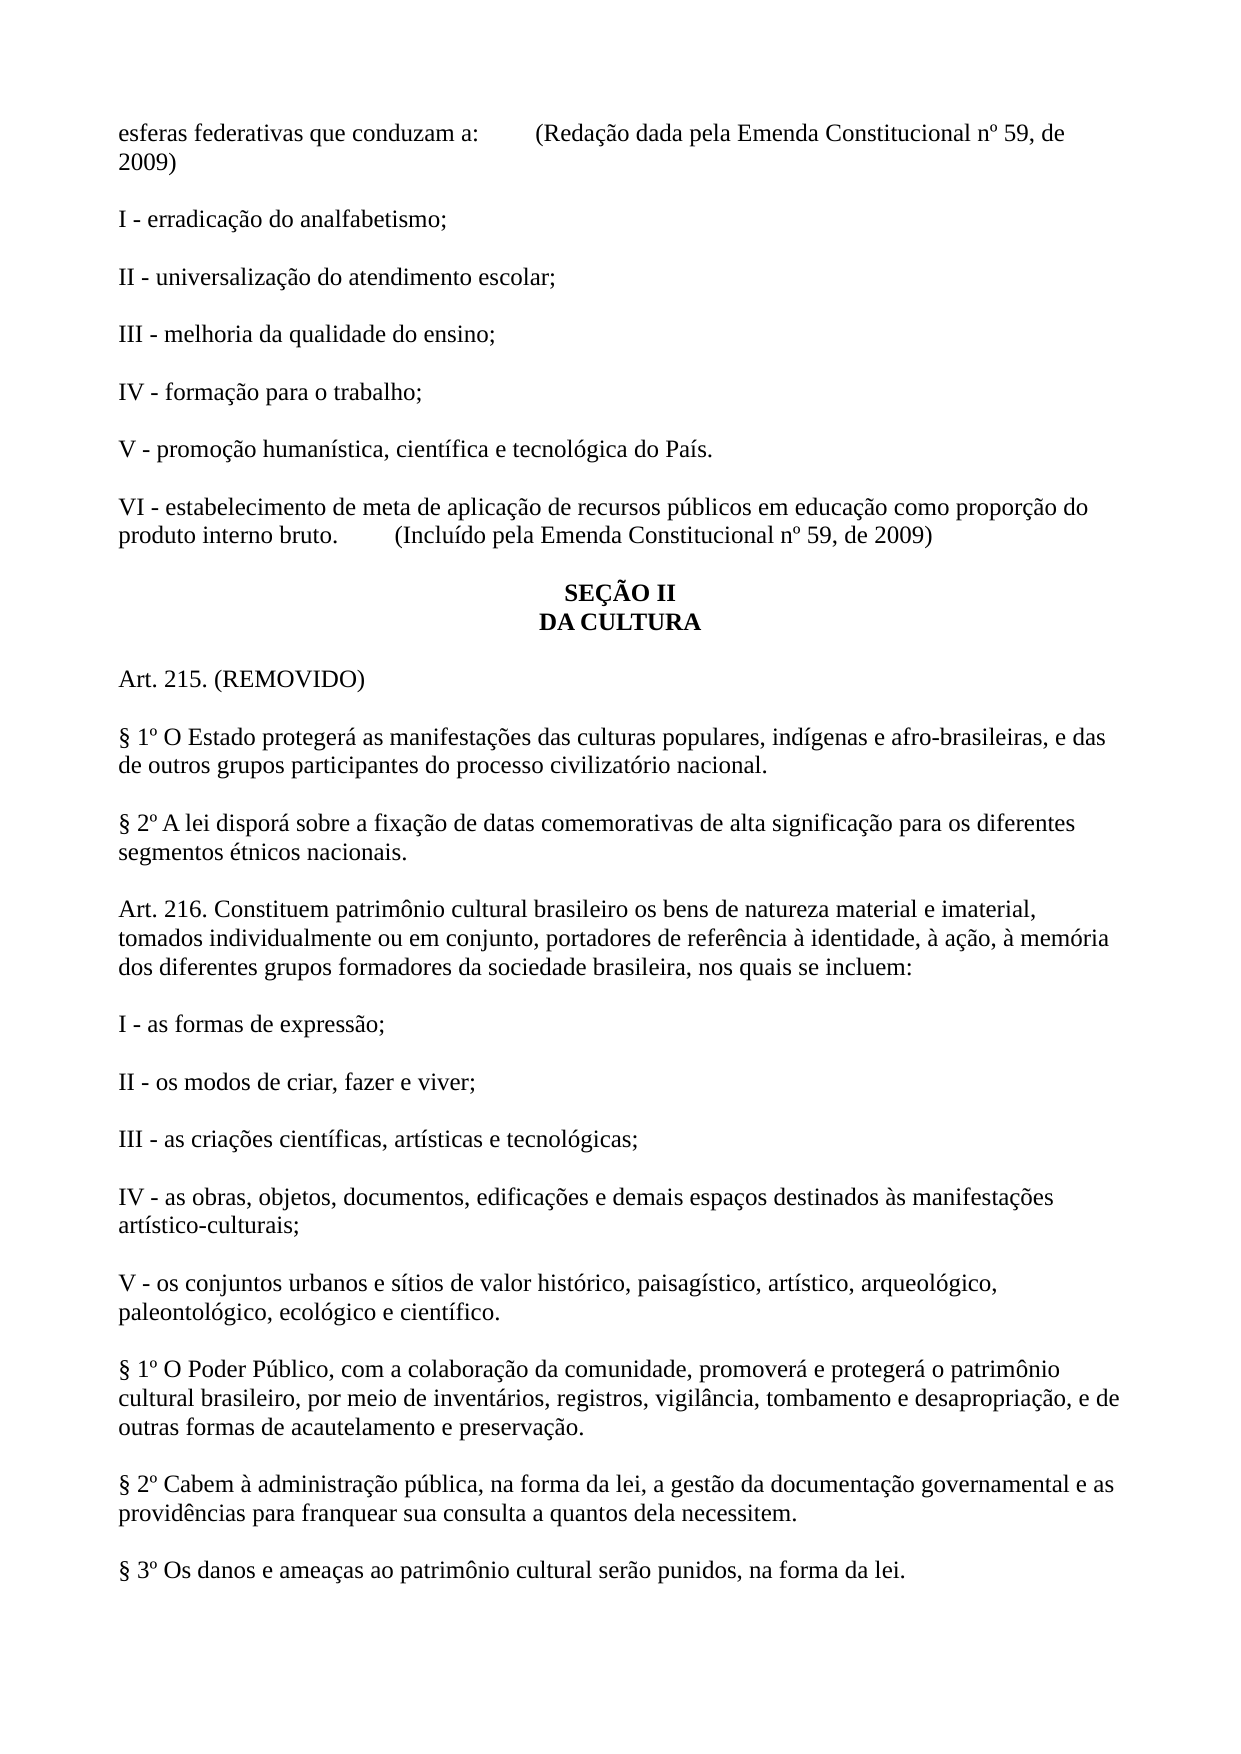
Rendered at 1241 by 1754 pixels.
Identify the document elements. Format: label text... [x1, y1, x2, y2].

text § 3º Os danos e ameaças ao patrimônio cultural serão punidos, na forma da lei. [118, 1556, 1122, 1584]
text III - as criações científicas, artísticas e tecnológicas; [118, 1124, 1122, 1153]
text VI - estabelecimento de meta de aplicação de recursos públicos em educação como proporção do produto interno bruto. (Incluído pela Emenda Constitucional nº 59, de 2009) [118, 492, 1122, 549]
text III - melhoria da qualidade do ensino; [118, 319, 1122, 348]
text § 2º A lei disporá sobre a fixação de datas comemorativas de alta significação para os diferentes segmentos étnicos nacionais. [118, 808, 1122, 866]
text II - universalização do atendimento escolar; [118, 262, 1122, 291]
text I - erradicação do analfabetismo; [118, 204, 1122, 233]
text § 1º O Poder Público, com a colaboração da comunidade, promoverá e protegerá o patrimônio cultural brasileiro, por meio de inventários, registros, vigilância, tombamento e desapropriação, e de outras formas de acautelamento e preservação. [118, 1354, 1122, 1441]
text § 2º Cabem à administração pública, na forma da lei, a gestão da documentação governamental e as providências para franquear sua consulta a quantos dela necessitem. [118, 1469, 1122, 1527]
text IV - as obras, objetos, documentos, edificações e demais espaços destinados às manifestações artístico-culturais; [118, 1182, 1122, 1239]
text Art. 215. (REMOVIDO) [118, 664, 1122, 693]
text IV - formação para o trabalho; [118, 377, 1122, 406]
text II - os modos de criar, fazer e viver; [118, 1067, 1122, 1096]
text esferas federativas que conduzam a: (Redação dada pela Emenda Constitucional nº 59, de 2009) [118, 118, 1122, 176]
text Art. 216. Constituem patrimônio cultural brasileiro os bens de natureza material e imaterial, tomados individualmente ou em conjunto, portadores de referência à identidade, à ação, à memória dos diferentes grupos formadores da sociedade brasileira, nos quais se incluem: [118, 894, 1122, 981]
text DA CULTURA [118, 607, 1122, 636]
text I - as formas de expressão; [118, 1009, 1122, 1038]
text § 1º O Estado protegerá as manifestações das culturas populares, indígenas e afro-brasileiras, e das de outros grupos participantes do processo civilizatório nacional. [118, 722, 1122, 779]
text V - os conjuntos urbanos e sítios de valor histórico, paisagístico, artístico, arqueológico, paleontológico, ecológico e científico. [118, 1268, 1122, 1326]
text SEÇÃO II [118, 578, 1122, 607]
text V - promoção humanística, científica e tecnológica do País. [118, 434, 1122, 463]
